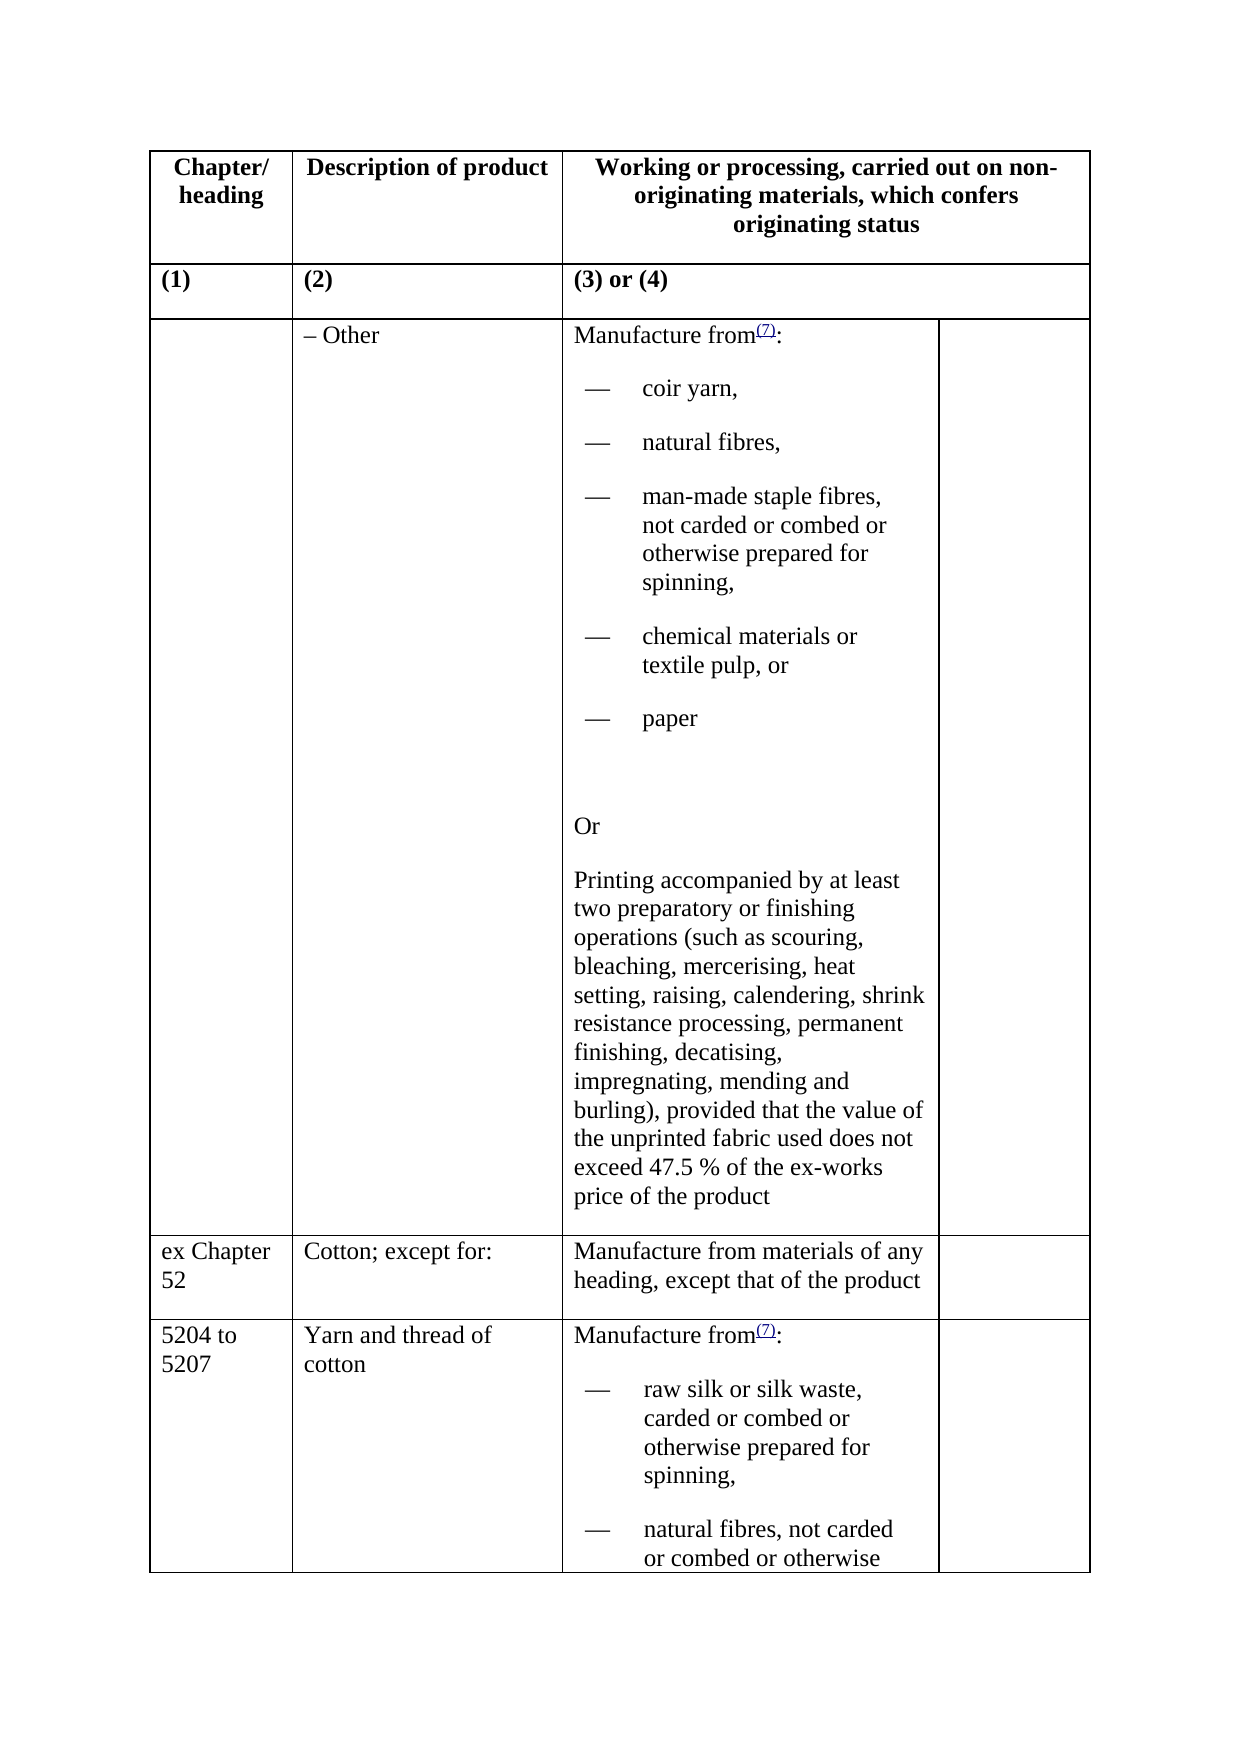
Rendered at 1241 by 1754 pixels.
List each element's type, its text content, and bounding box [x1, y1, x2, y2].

table_cell natural fibres, [631, 427, 928, 481]
table_header Description of product [293, 152, 562, 263]
table_header coir yarn, [631, 374, 928, 427]
table_cell — [574, 481, 631, 621]
table_cell [151, 320, 292, 1235]
table_cell [940, 1320, 1089, 1572]
table_header — [574, 1374, 632, 1514]
table_cell (3) or (4) [563, 265, 1089, 318]
table_header — [574, 374, 631, 427]
table_header Working or processing, carried out on non-originating materials, which confers originating status [563, 152, 1089, 263]
table_cell — [574, 704, 631, 757]
table_cell Manufacture from(7): Or Printing accompanied by at least two preparatory or finishing operations (such as scouring, bleaching, mercerising, heat setting, raising, calendering, shrink resistance processing, permanent finishing, decatising, impregnating, mending and burling), provided that the value of the unprinted fabric used does not exceed 47.5 % of the ex-works price of the product [563, 320, 938, 1235]
table_cell (1) [151, 265, 292, 318]
table_cell paper [631, 704, 928, 757]
table_cell 5204 to 5207 [151, 1320, 292, 1572]
table_cell — [574, 621, 631, 703]
table_cell Manufacture from(7): [563, 1320, 938, 1572]
table_cell Manufacture from materials of any heading, except that of the product [563, 1236, 938, 1319]
table_cell Yarn and thread of cotton [293, 1320, 562, 1572]
table_cell natural fibres, not carded or combed or otherwise [632, 1514, 928, 1572]
table_cell – Other [293, 320, 562, 1235]
table_cell [940, 1236, 1089, 1319]
table_cell chemical materials or textile pulp, or [631, 621, 928, 703]
table_cell [940, 320, 1089, 1235]
table_cell man-made staple fibres, not carded or combed or otherwise prepared for spinning, [631, 481, 928, 621]
table_cell — [574, 1514, 632, 1572]
table_cell Cotton; except for: [293, 1236, 562, 1319]
table_cell — [574, 427, 631, 481]
table_header Chapter/ heading [151, 152, 292, 263]
table_cell (2) [293, 265, 562, 318]
table_header raw silk or silk waste, carded or combed or otherwise prepared for spinning, [632, 1374, 928, 1514]
table_cell ex Chapter 52 [151, 1236, 292, 1319]
